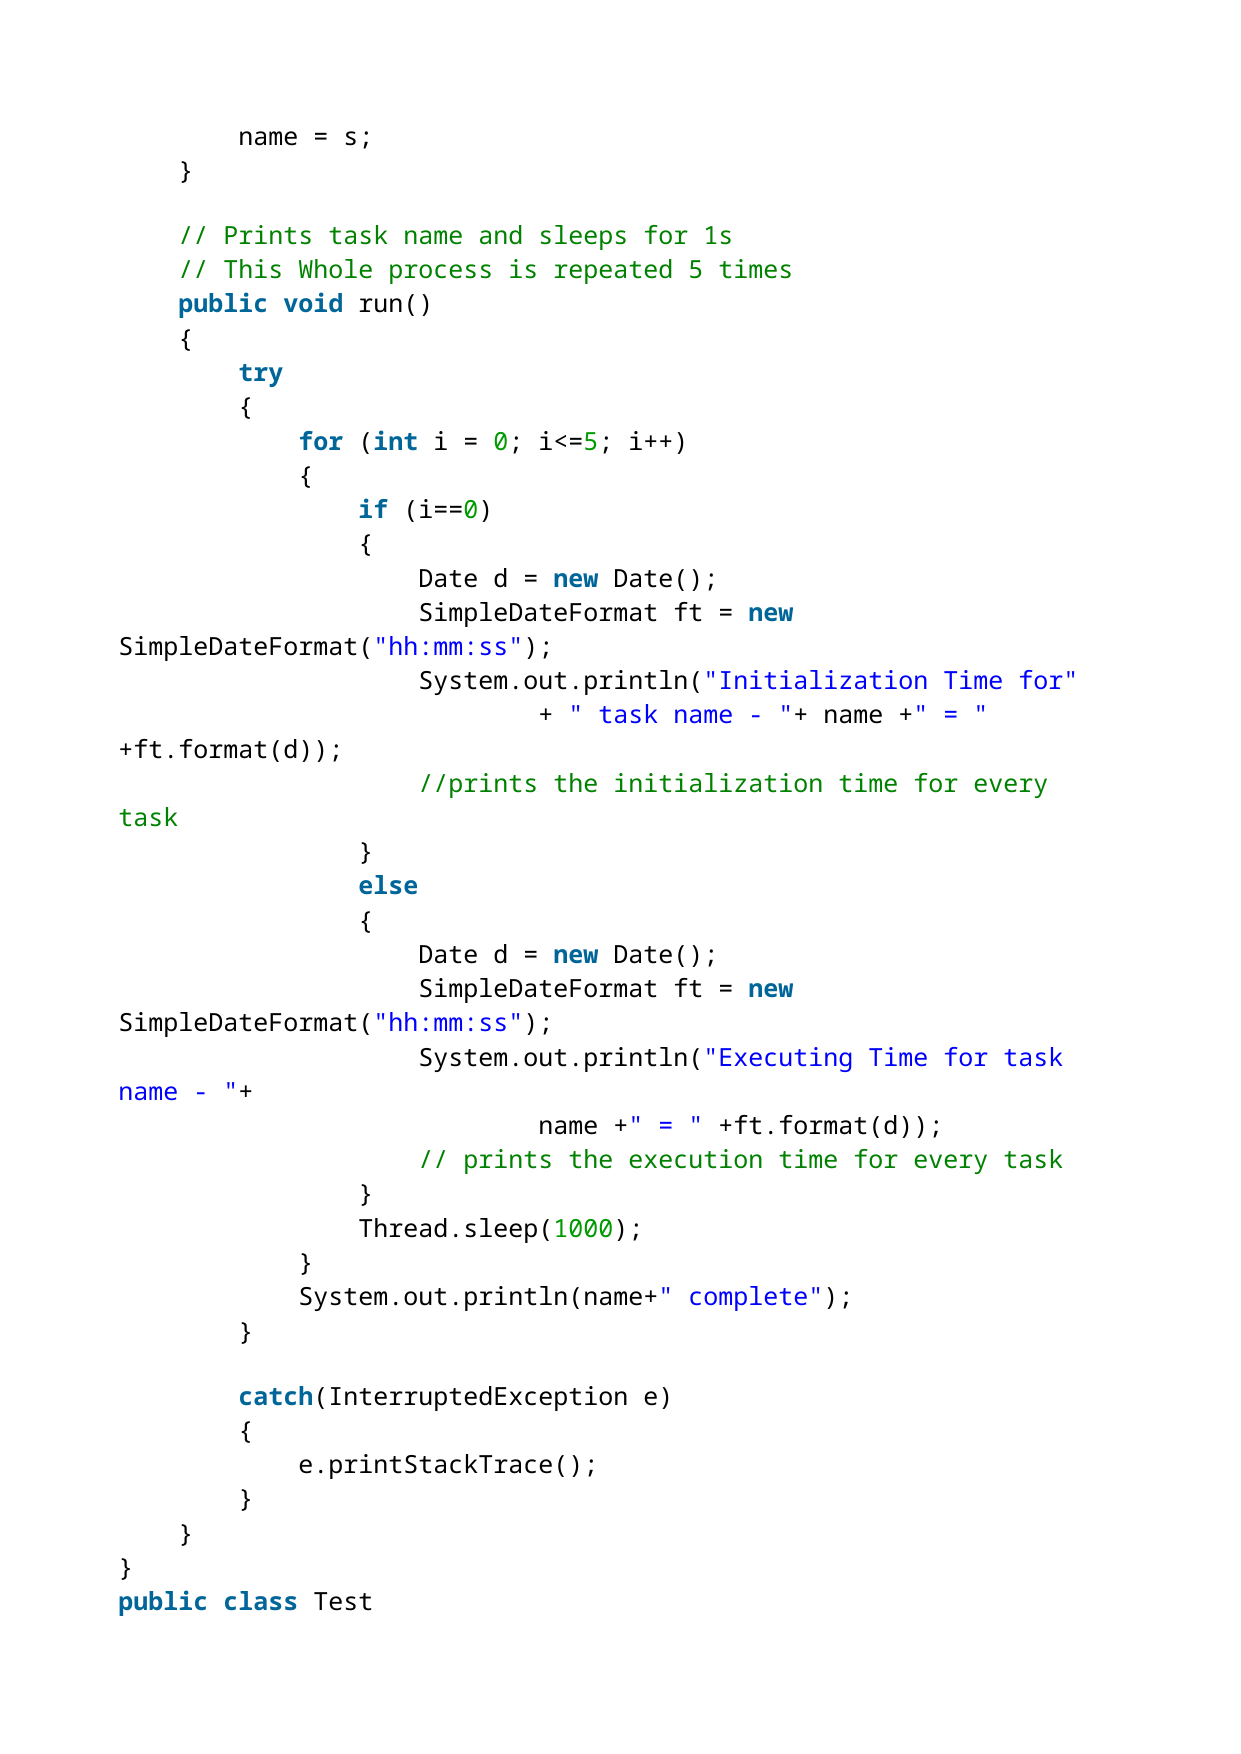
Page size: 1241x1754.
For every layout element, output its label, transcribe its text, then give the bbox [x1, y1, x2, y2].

table_header name = s; } // Prints task name and sleeps for 1s // This Whole process is repeated 5 times public void run() { try { for (int i = 0; i<=5; i++) { if (i==0) { Date d = new Date(); SimpleDateFormat ft = new SimpleDateFormat("hh:mm:ss"); System.out.println("Initialization Time for" + " task name - "+ name +" = " +ft.format(d)); //prints the initialization time for every task } else { Date d = new Date(); SimpleDateFormat ft = new SimpleDateFormat("hh:mm:ss"); System.out.println("Executing Time for task name - "+ name +" = " +ft.format(d)); // prints the execution time for every task } Thread.sleep(1000); } System.out.println(name+" complete"); } catch(InterruptedException e) { e.printStackTrace(); } } } public class Test [118, 118, 1122, 1618]
